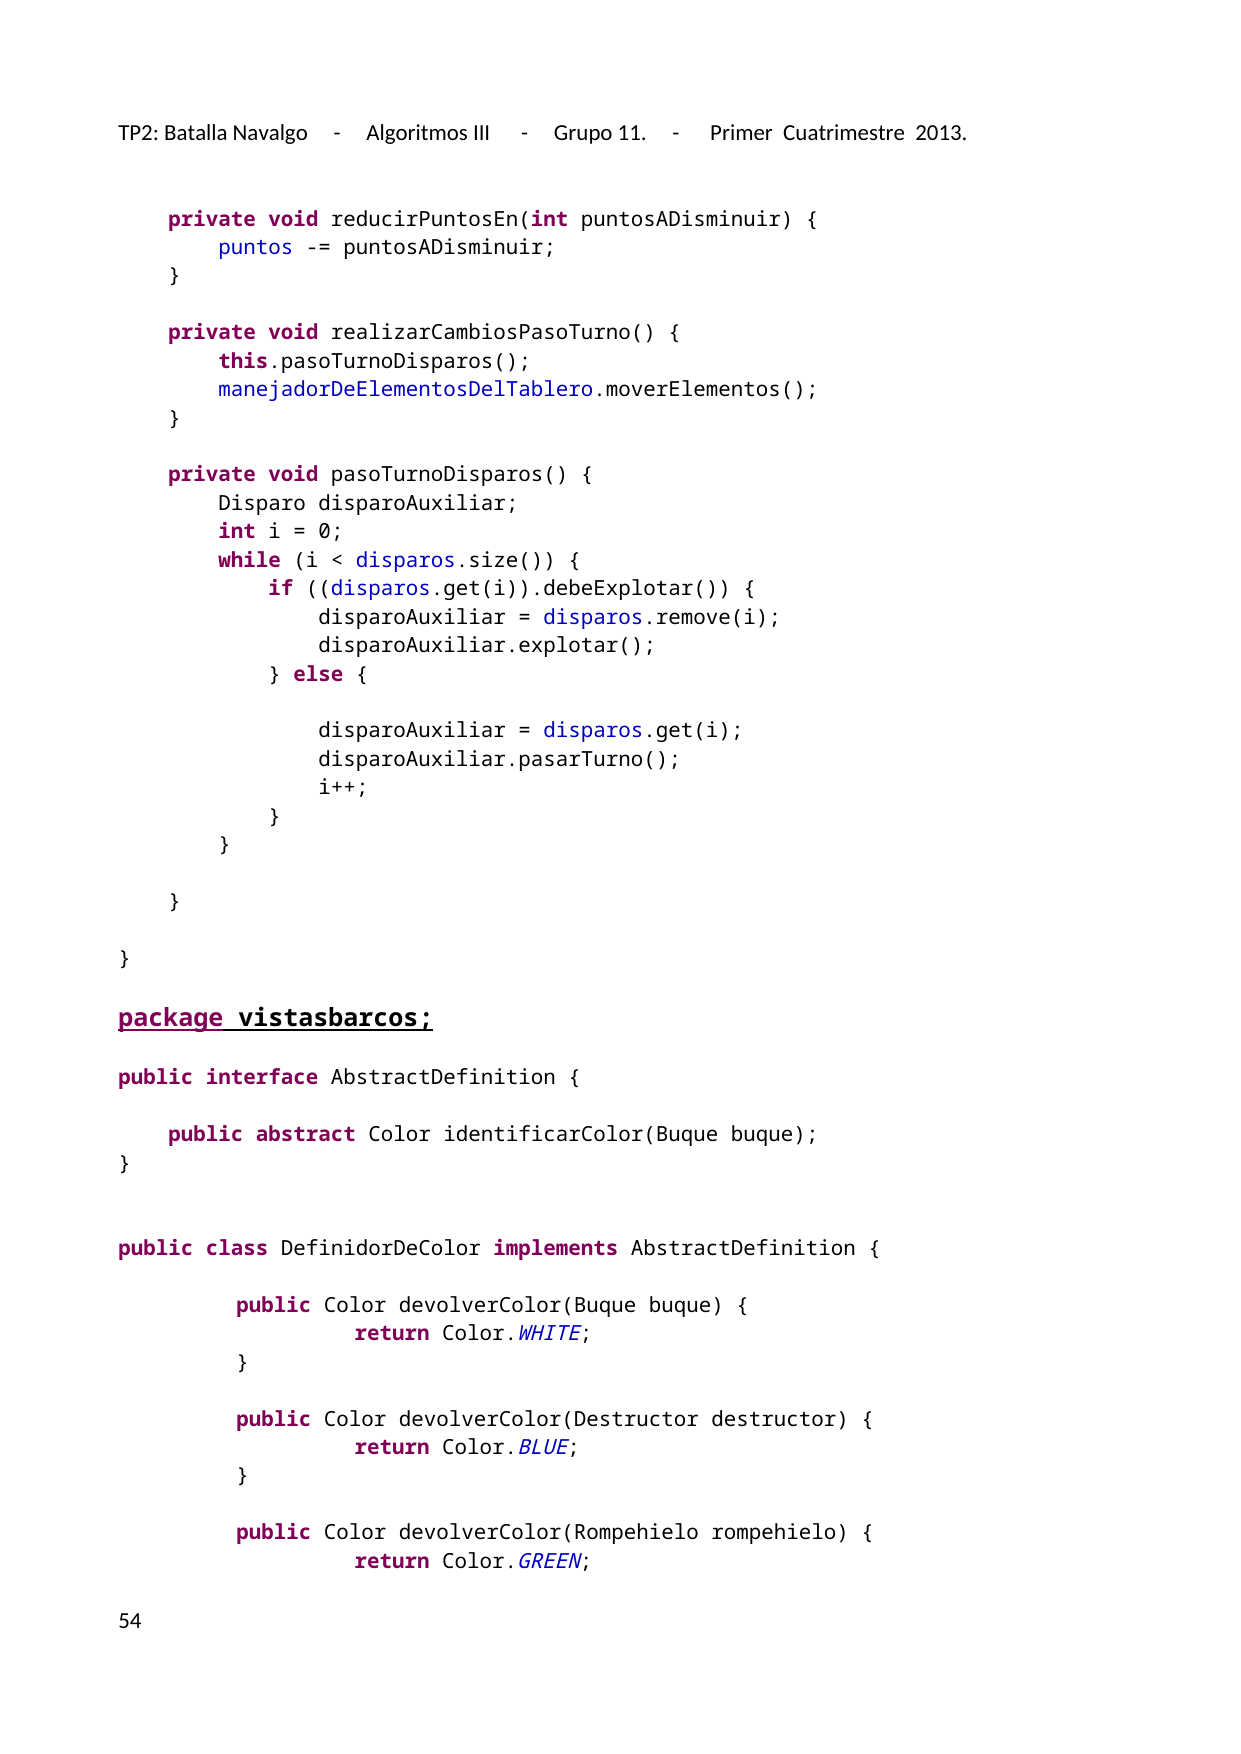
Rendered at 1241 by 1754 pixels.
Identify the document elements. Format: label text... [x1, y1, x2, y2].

text while (i < disparos.size()) { [118, 545, 1122, 573]
text } [118, 261, 1122, 289]
text disparoAuxiliar.explotar(); [118, 630, 1122, 659]
text public interface AbstractDefinition { [118, 1062, 1122, 1091]
text } [118, 1148, 1122, 1176]
text public Color devolverColor(Destructor destructor) { [118, 1404, 1122, 1432]
text if ((disparos.get(i)).debeExplotar()) { [118, 573, 1122, 602]
text Disparo disparoAuxiliar; [118, 488, 1122, 516]
text public class DefinidorDeColor implements AbstractDefinition { [118, 1233, 1122, 1261]
text return Color.BLUE; [118, 1432, 1122, 1461]
text i++; [118, 772, 1122, 801]
text } [118, 1347, 1122, 1375]
text private void reducirPuntosEn(int puntosADisminuir) { [118, 204, 1122, 232]
text public Color devolverColor(Rompehielo rompehielo) { [118, 1517, 1122, 1546]
text disparoAuxiliar = disparos.get(i); [118, 716, 1122, 744]
text return Color.WHITE; [118, 1318, 1122, 1347]
text int i = 0; [118, 516, 1122, 545]
text } [118, 403, 1122, 431]
text private void realizarCambiosPasoTurno() { [118, 317, 1122, 346]
text this.pasoTurnoDisparos(); [118, 346, 1122, 374]
text } [118, 801, 1122, 829]
text disparoAuxiliar.pasarTurno(); [118, 744, 1122, 772]
text return Color.GREEN; [118, 1546, 1122, 1574]
text } [118, 1461, 1122, 1489]
text package vistasbarcos; [118, 1000, 1122, 1034]
text public abstract Color identificarColor(Buque buque); [118, 1119, 1122, 1148]
text private void pasoTurnoDisparos() { [118, 459, 1122, 488]
text puntos -= puntosADisminuir; [118, 232, 1122, 261]
text public Color devolverColor(Buque buque) { [118, 1290, 1122, 1318]
text } [118, 943, 1122, 971]
text manejadorDeElementosDelTablero.moverElementos(); [118, 374, 1122, 403]
text } [118, 886, 1122, 914]
text disparoAuxiliar = disparos.remove(i); [118, 602, 1122, 630]
text } else { [118, 659, 1122, 687]
text } [118, 829, 1122, 858]
